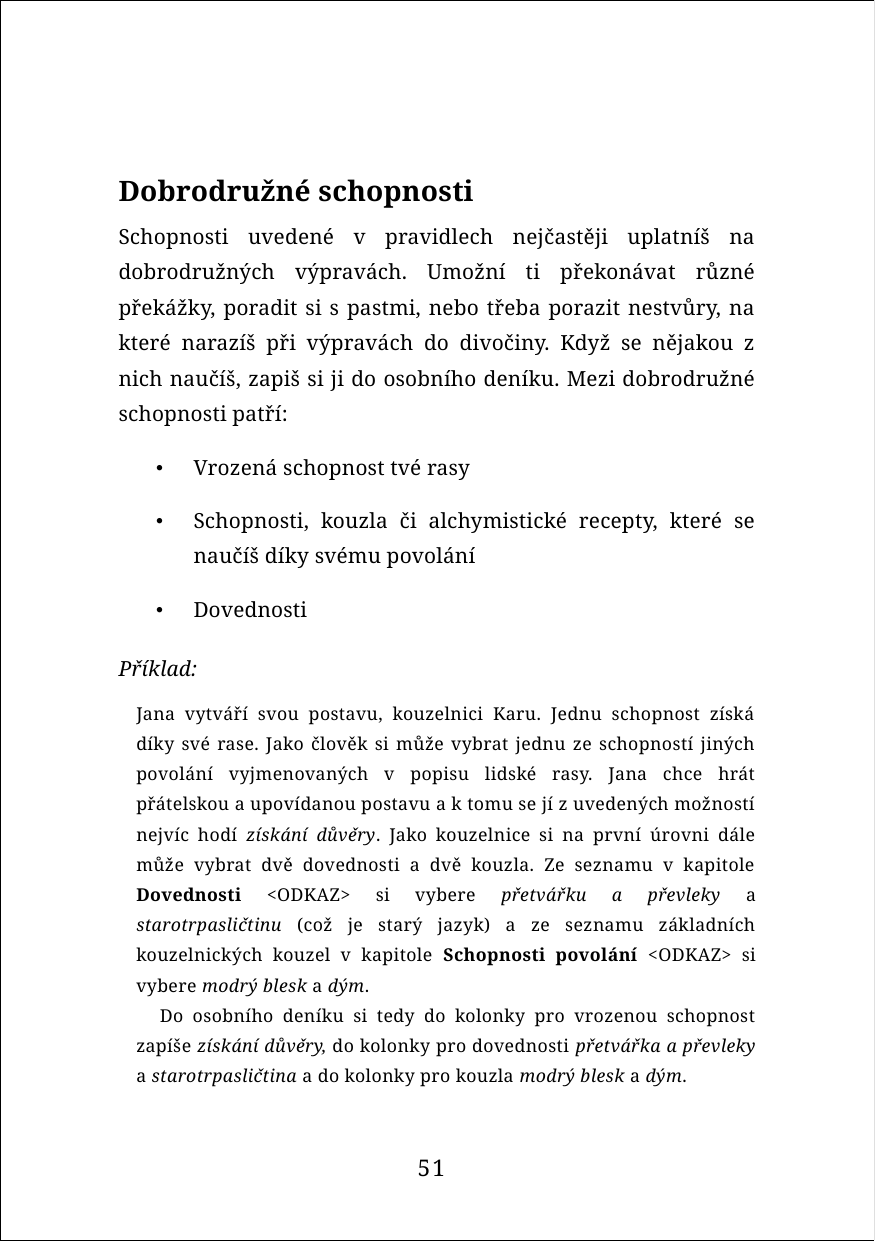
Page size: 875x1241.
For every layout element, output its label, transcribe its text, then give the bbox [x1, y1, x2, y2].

text Příklad: [118, 654, 756, 682]
list Schopnosti, kouzla či alchymistické recepty, které se naučíš díky svému povolání [156, 506, 756, 570]
list Dovednosti [156, 595, 756, 623]
text Schopnosti uvedené v pravidlech nejčastěji uplatníš na dobrodružných výpravách. Umožní ti překonávat různé překážky, poradit si s pastmi, nebo třeba porazit nestvůry, na které narazíš při výpravách do divočiny. Když se nějakou z nich naučíš, zapiš si ji do osobního deníku. Mezi dobrodružné schopnosti patří: [118, 222, 756, 428]
subtitle Dobrodružné schopnosti [118, 172, 756, 210]
list Vrozená schopnost tvé rasy [156, 453, 756, 481]
text Jana vytváří svou postavu, kouzelnici Karu. Jednu schopnost získá díky své rase. Jako člověk si může vybrat jednu ze schopností jiných povolání vyjmenovaných v popisu lidské rasy. Jana chce hrát přátelskou a upovídanou postavu a k tomu se jí z uvedených možností nejvíc hodí získání důvěry. Jako kouzelnice si na první úrovni dále může vybrat dvě dovednosti a dvě kouzla. Ze seznamu v kapitole Dovednosti <ODKAZ> si vybere přetvářku a převleky a starotrpasličtinu (což je starý jazyk) a ze seznamu základních kouzelnických kouzel v kapitole Schopnosti povolání <ODKAZ> si vybere modrý blesk a dým. Do osobního deníku si tedy do kolonky pro vrozenou schopnost zapíše získání důvěry, do kolonky pro dovednosti přetvářka a převleky a starotrpasličtina a do kolonky pro kouzla modrý blesk a dým. [136, 701, 756, 1088]
